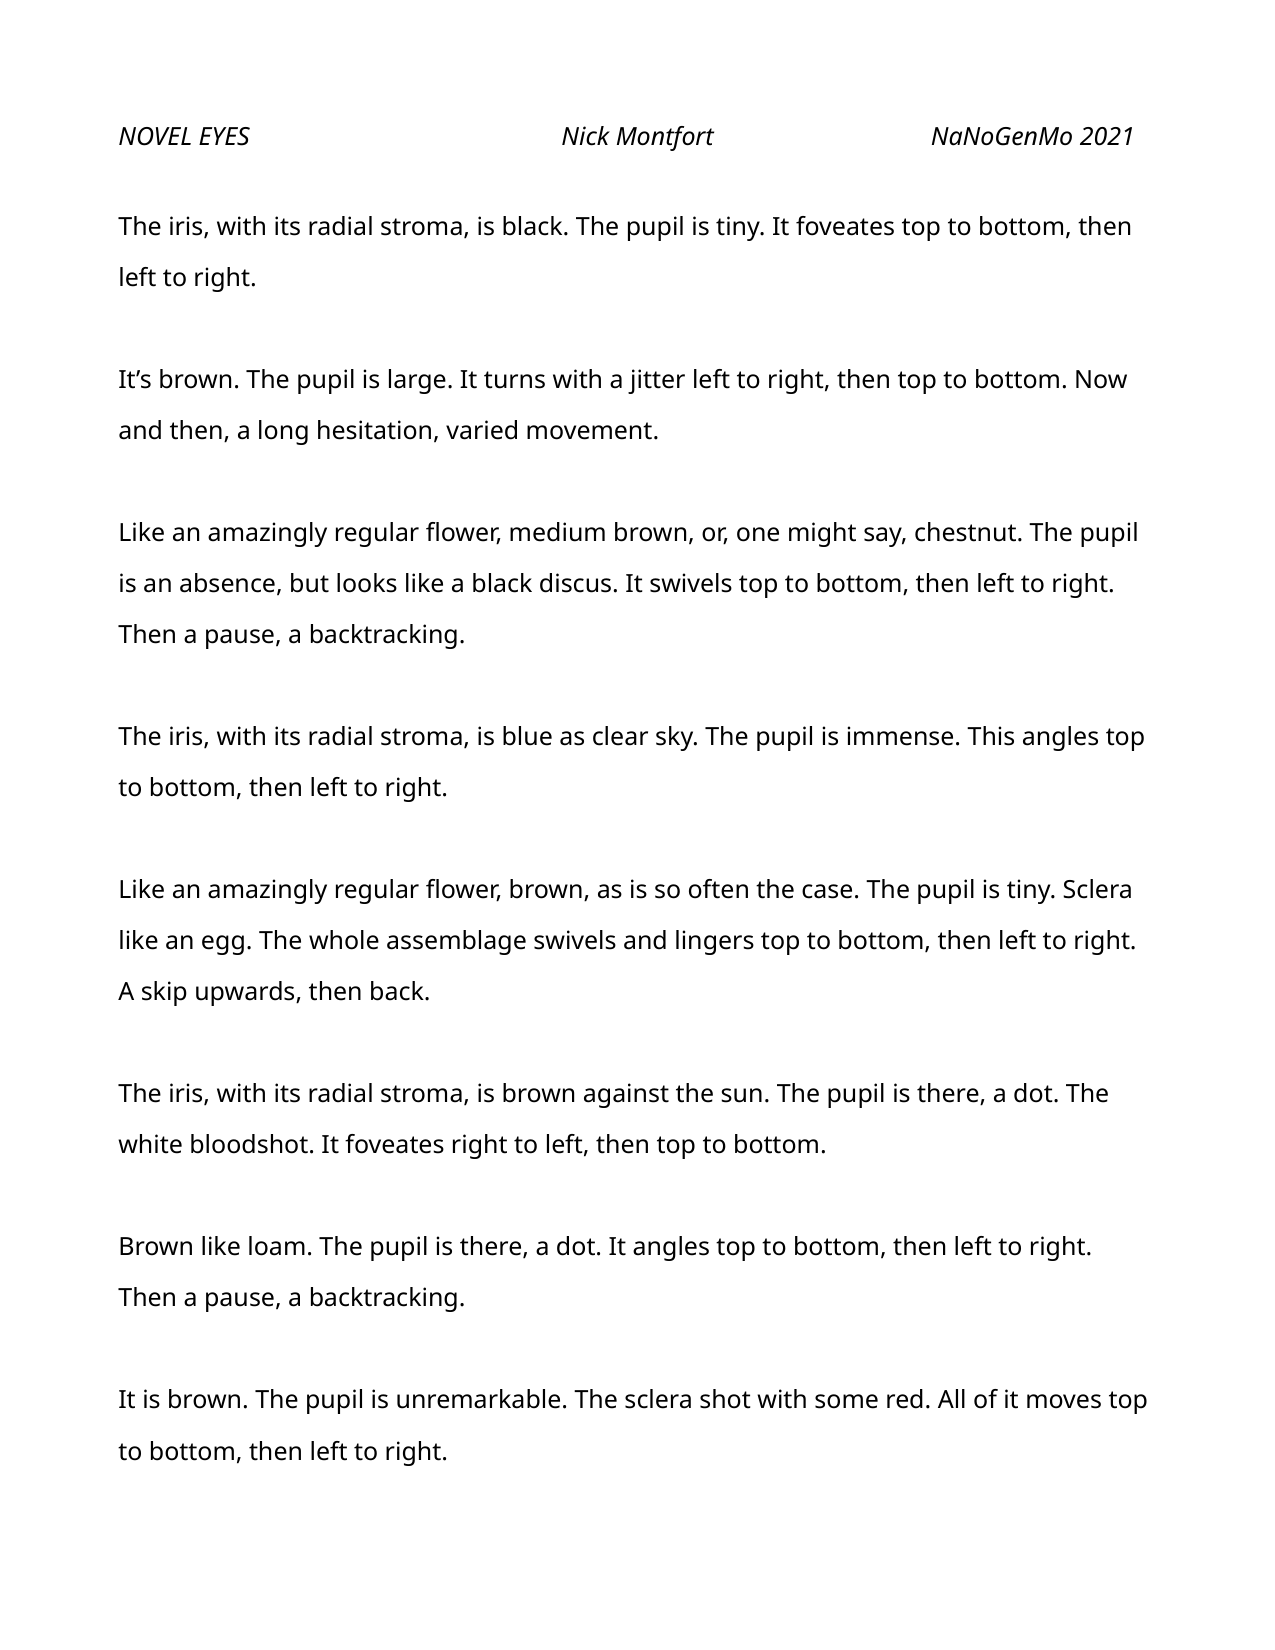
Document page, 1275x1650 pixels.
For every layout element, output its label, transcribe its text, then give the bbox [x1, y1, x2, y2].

text The iris, with its radial stroma, is brown against the sun. The pupil is there, a dot. The white bloodshot. It foveates right to left, then top to bottom. [118, 1076, 1157, 1161]
text Like an amazingly regular flower, medium brown, or, one might say, chestnut. The pupil is an absence, but looks like a black discus. It swivels top to bottom, then left to right. Then a pause, a backtracking. [118, 514, 1157, 651]
text The iris, with its radial stroma, is blue as clear sky. The pupil is immense. This angles top to bottom, then left to right. [118, 718, 1157, 804]
text The iris, with its radial stroma, is black. The pupil is tiny. It foveates top to bottom, then left to right. [118, 208, 1157, 293]
text It is brown. The pupil is unremarkable. The sclera shot with some red. All of it moves top to bottom, then left to right. [118, 1382, 1157, 1467]
text It’s brown. The pupil is large. It turns with a jitter left to right, then top to bottom. Now and then, a long hesitation, varied movement. [118, 361, 1157, 446]
text Like an amazingly regular flower, brown, as is so often the case. The pupil is tiny. Sclera like an egg. The whole assemblage swivels and lingers top to bottom, then left to right. A skip upwards, then back. [118, 872, 1157, 1008]
text Brown like loam. The pupil is there, a dot. It angles top to bottom, then left to right. Then a pause, a backtracking. [118, 1229, 1157, 1314]
